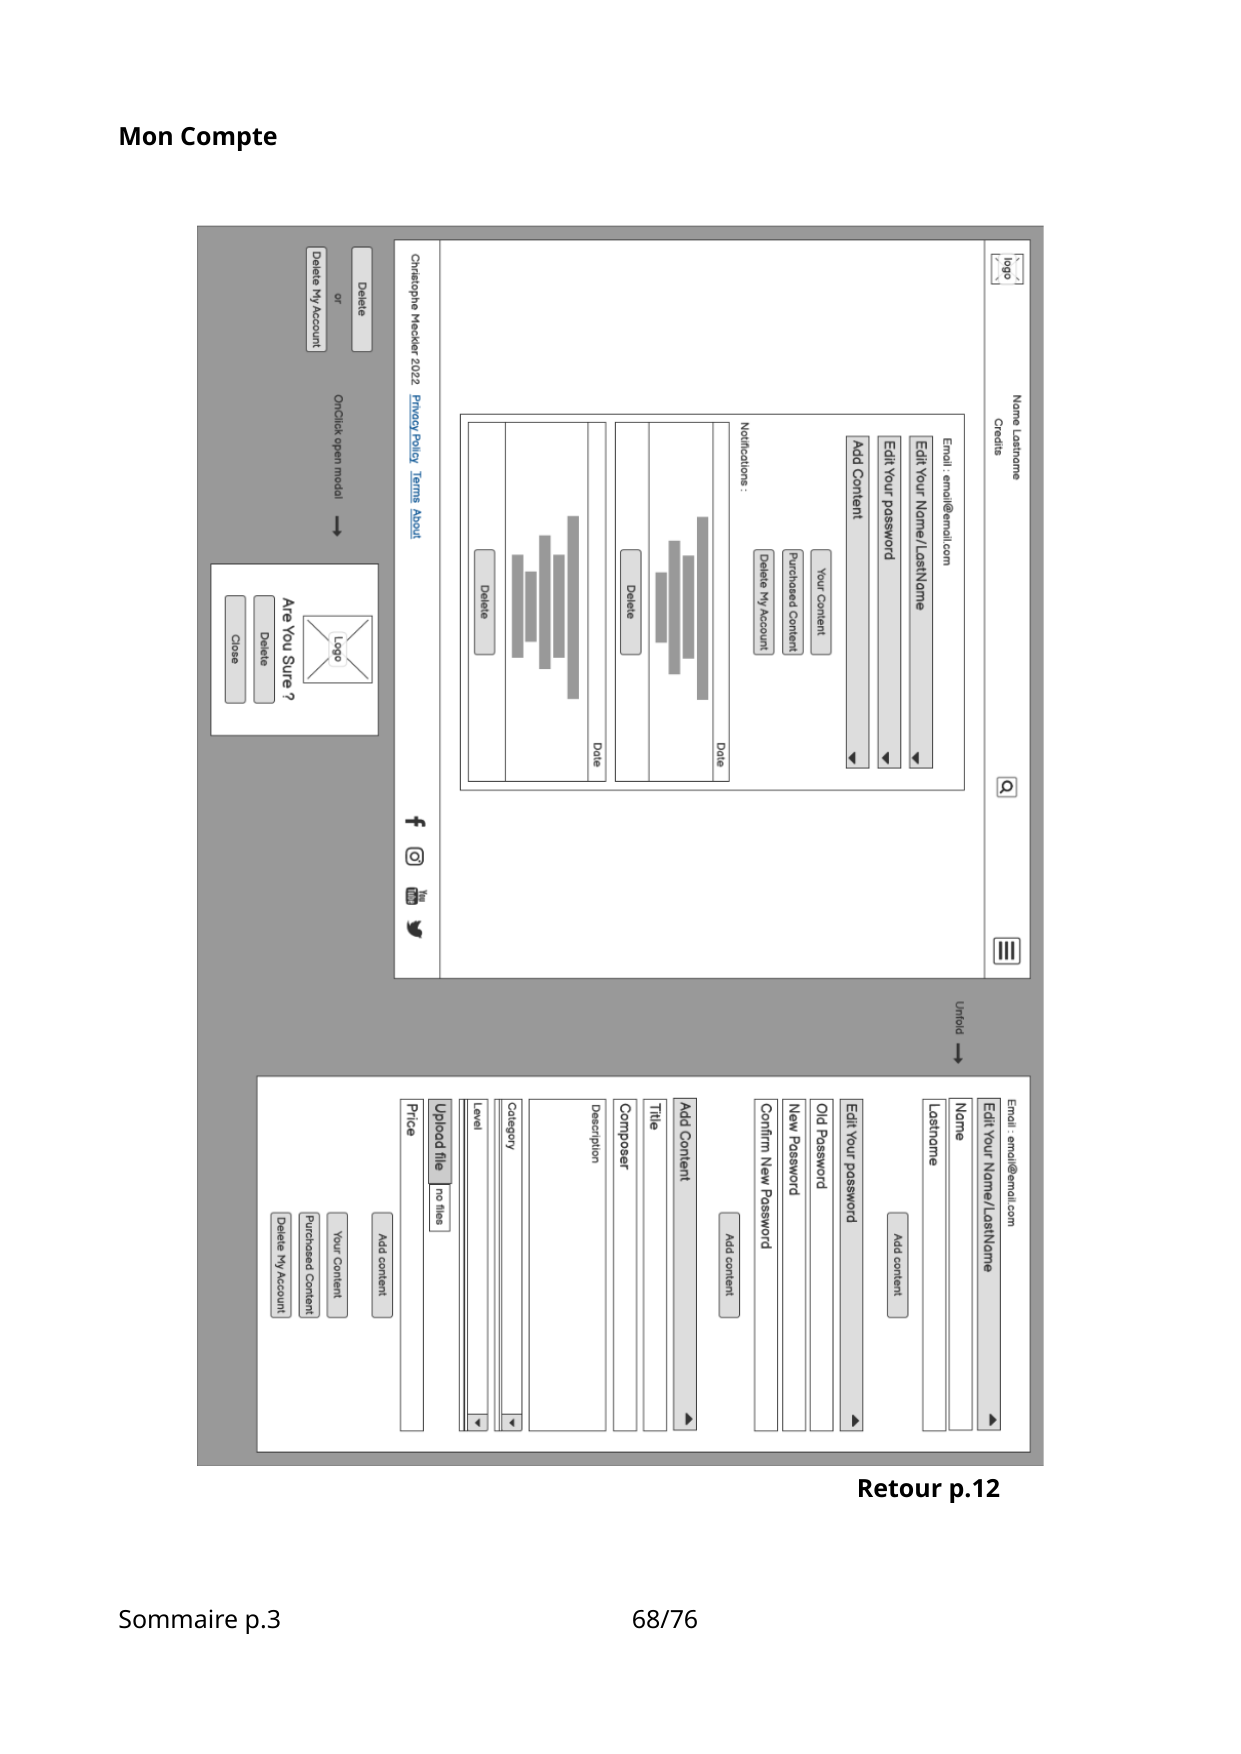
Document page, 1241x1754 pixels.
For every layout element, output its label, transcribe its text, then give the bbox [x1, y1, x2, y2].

picture [197, 227, 1044, 1466]
text Retour p.10 [118, 1471, 1122, 1504]
subtitle Mon Compte [118, 118, 1122, 152]
